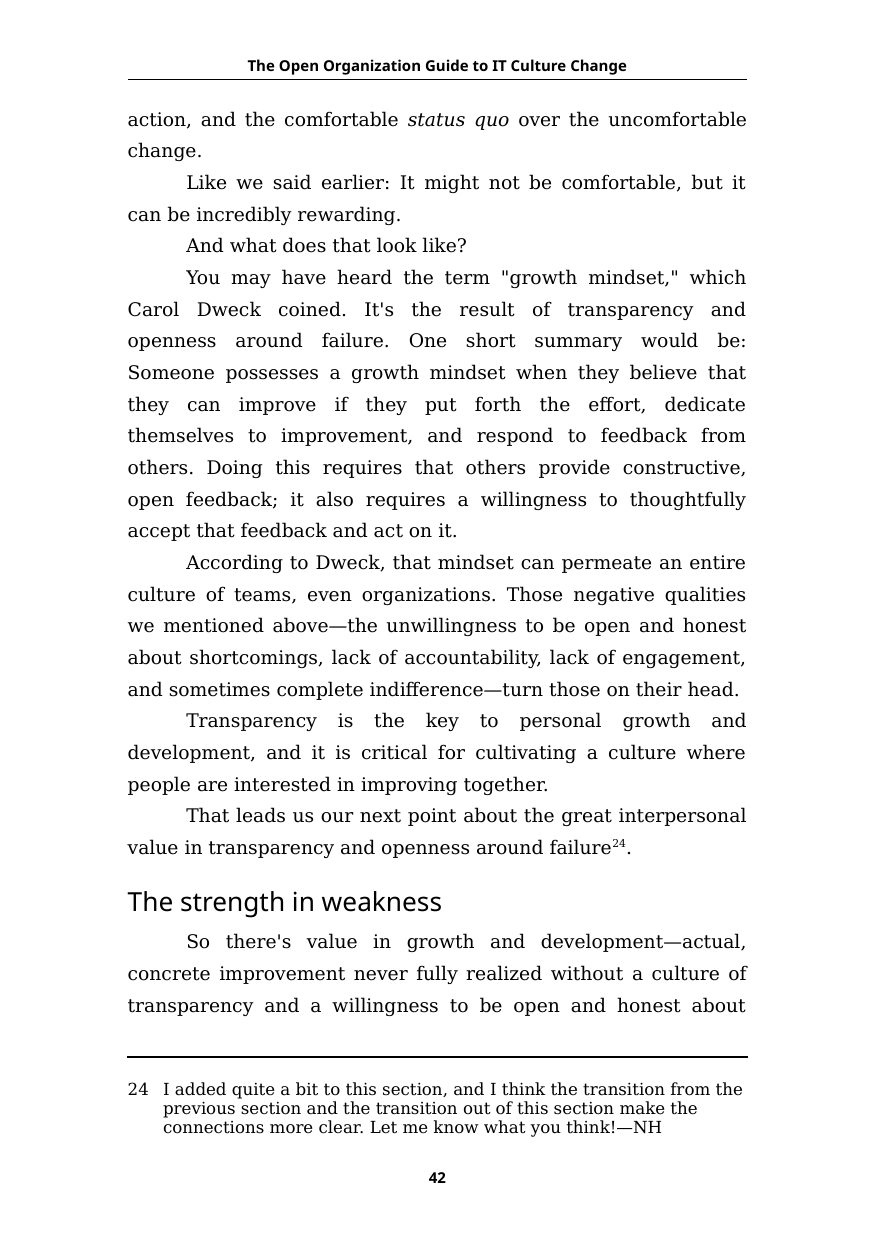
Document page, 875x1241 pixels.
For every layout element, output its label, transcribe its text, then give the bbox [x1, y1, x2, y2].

subtitle The strength in weakness [127, 883, 747, 919]
text According to Dweck, that mindset can permeate an entire culture of teams, even organizations. Those negative qualities we mentioned above—the unwillingness to be open and honest about shortcomings, lack of accountability, lack of engagement, and sometimes complete indifference—turn those on their head. [127, 552, 747, 701]
text Like we said earlier: It might not be comfortable, but it can be incredibly rewarding. [127, 172, 747, 226]
text Transparency is the key to personal growth and development, and it is critical for cultivating a culture where people are interested in improving together. [127, 710, 747, 796]
text action, and the comfortable status quo over the uncomfortable change. [127, 109, 747, 162]
text And what does that look like? [127, 235, 747, 257]
text So there's value in growth and development—actual, concrete improvement never fully realized without a culture of transparency and a willingness to be open and honest about [127, 932, 747, 1017]
text I added quite a bit to this section, and I think the transition from the previous section and the transition out of this section make the connections more clear. Let me know what you think!—NH [127, 1079, 747, 1138]
text That leads us our next point about the great interpersonal value in transparency and openness around failure. [127, 805, 747, 859]
text You may have heard the term "growth mindset," which Carol Dweck coined. It's the result of transparency and openness around failure. One short summary would be: Someone possesses a growth mindset when they believe that they can improve if they put forth the effort, dedicate themselves to improvement, and respond to feedback from others. Doing this requires that others provide constructive, open feedback; it also requires a willingness to thoughtfully accept that feedback and act on it. [127, 267, 747, 542]
